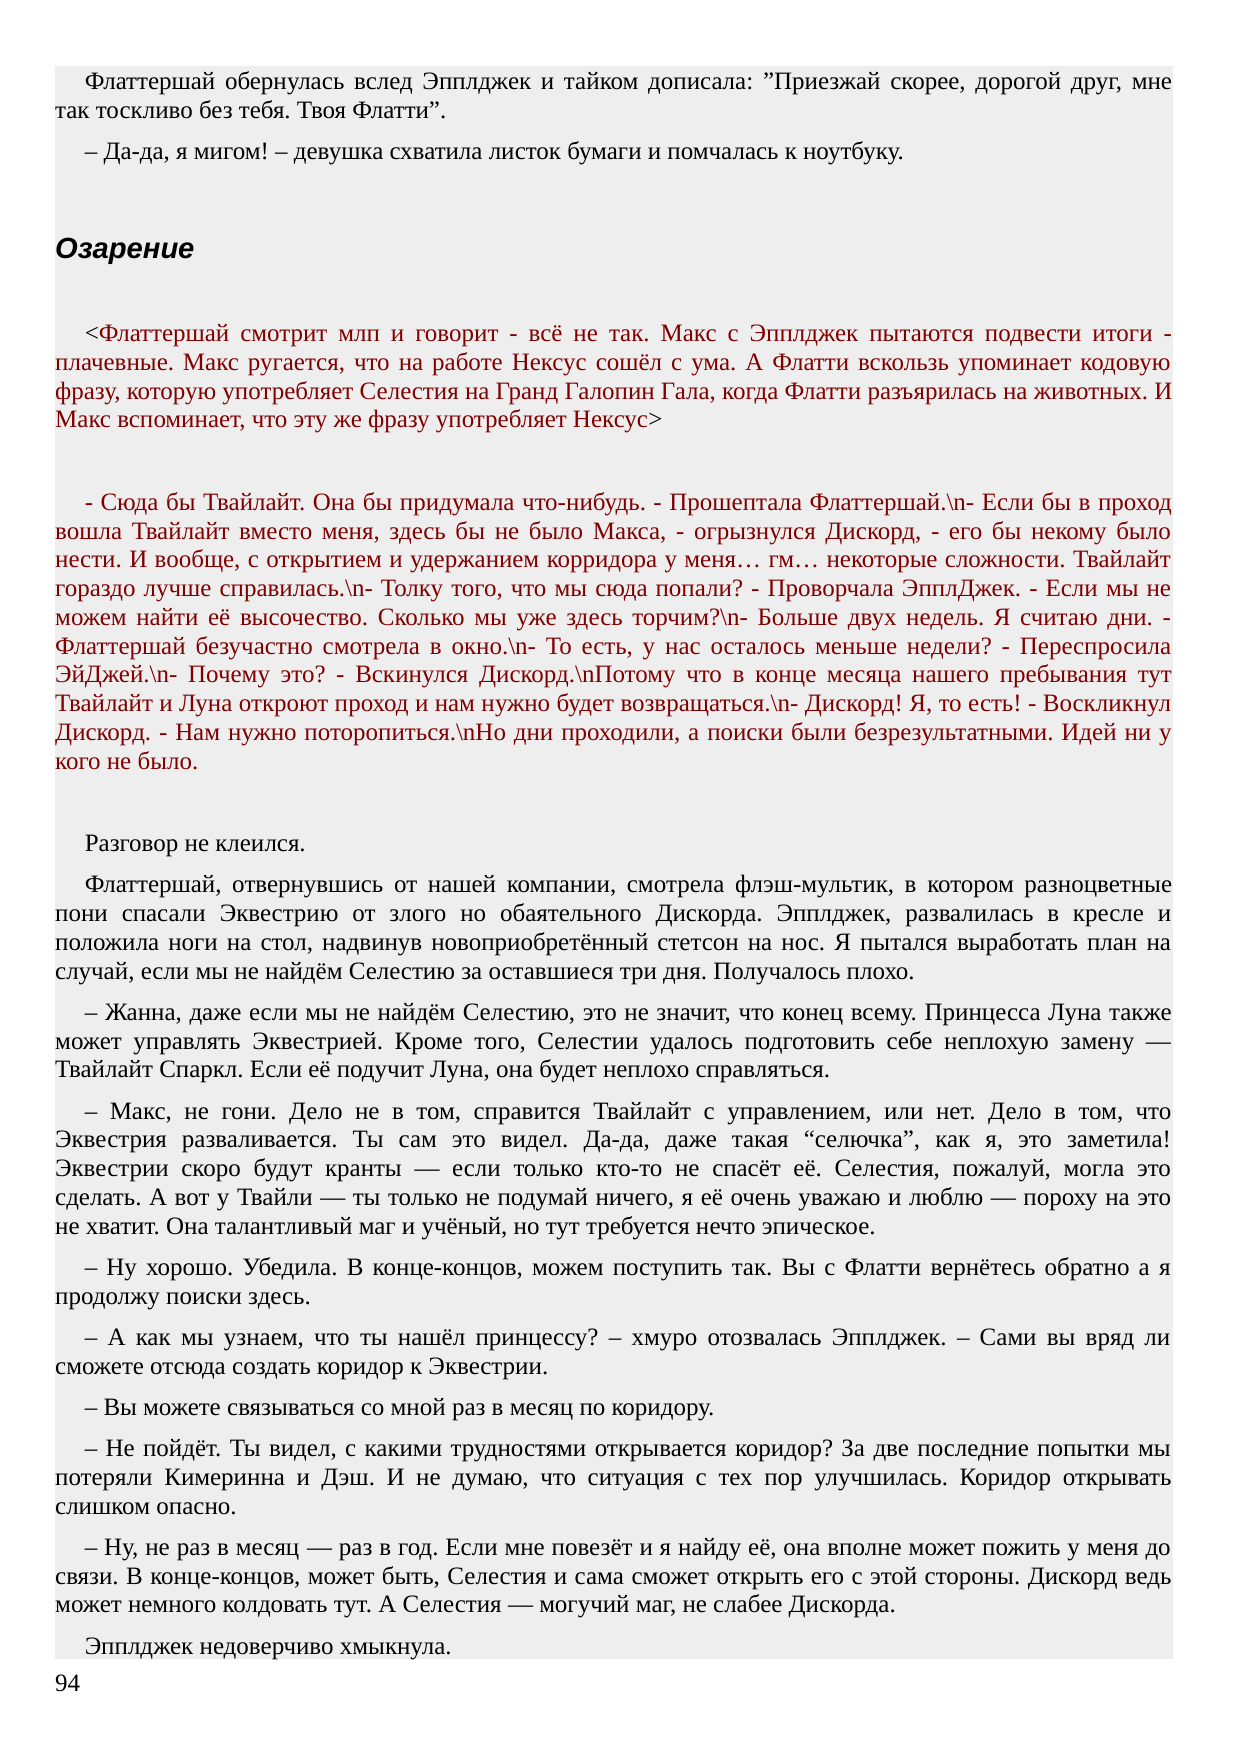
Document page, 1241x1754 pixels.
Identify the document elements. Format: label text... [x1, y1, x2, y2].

text – Вы можете связываться со мной раз в месяц по коридору. [55, 1392, 1173, 1421]
text – Не пойдёт. Ты видел, с какими трудностями открывается коридор? За две последние попытки мы потеряли Кимеринна и Дэш. И не думаю, что ситуация с тех пор улучшилась. Коридор открывать слишком опасно. [55, 1433, 1173, 1519]
text – Макс, не гони. Дело не в том, справится Твайлайт с управлением, или нет. Дело в том, что Эквестрия разваливается. Ты сам это видел. Да-да, даже такая “селючка”, как я, это заметила! Эквестрии скоро будут кранты — если только кто-то не спасёт её. Селестия, пожалуй, могла это сделать. А вот у Твайли — ты только не подумай ничего, я её очень уважаю и люблю — пороху на это не хватит. Она талантливый маг и учёный, но тут требуется нечто эпическое. [55, 1096, 1173, 1239]
text Флаттершай, отвернувшись от нашей компании, смотрела флэш-мультик, в котором разноцветные пони спасали Эквестрию от злого но обаятельного Дискорда. Эпплджек, развалилась в кресле и положила ноги на стол, надвинув новоприобретённый стетсон на нос. Я пытался выработать план на случай, если мы не найдём Селестию за оставшиеся три дня. Получалось плохо. [55, 869, 1173, 984]
text – Ну хорошо. Убедила. В конце-концов, можем поступить так. Вы с Флатти вернётесь обратно а я продолжу поиски здесь. [55, 1252, 1173, 1309]
subtitle Озарение [55, 231, 1173, 264]
text Разговор не клеился. [55, 828, 1173, 857]
text – Да-да, я мигом! – девушка схватила листок бумаги и помчалась к ноутбуку. [55, 136, 1173, 165]
text Эпплджек недоверчиво хмыкнула. [55, 1631, 1173, 1659]
text Флаттершай обернулась вслед Эпплджек и тайком дописала: ”Приезжай скорее, дорогой друг, мне так тоскливо без тебя. Твоя Флатти”. [55, 66, 1173, 123]
text <Флаттершай смотрит млп и говорит - всё не так. Макс с Эпплджек пытаются подвести итоги - плачевные. Макс ругается, что на работе Нексус сошёл с ума. А Флатти вскользь упоминает кодовую фразу, которую употребляет Селестия на Гранд Галопин Гала, когда Флатти разъярилась на животных. И Макс вспоминает, что эту же фразу употребляет Нексус> [55, 318, 1173, 433]
text - Сюда бы Твайлайт. Она бы придумала что-нибудь. - Прошептала Флаттершай.\n- Если бы в проход вошла Твайлайт вместо меня, здесь бы не было Макса, - огрызнулся Дискорд, - его бы некому было нести. И вообще, с открытием и удержанием корридора у меня… гм… некоторые сложности. Твайлайт гораздо лучше справилась.\n- Толку того, что мы сюда попали? - Проворчала ЭпплДжек. - Если мы не можем найти её высочество. Сколько мы уже здесь торчим?\n- Больше двух недель. Я считаю дни. - Флаттершай безучастно смотрела в окно.\n- То есть, у нас осталось меньше недели? - Переспросила ЭйДжей.\n- Почему это? - Вскинулся Дискорд.\nПотому что в конце месяца нашего пребывания тут Твайлайт и Луна откроют проход и нам нужно будет возвращаться.\n- Дискорд! Я, то есть! - Воскликнул Дискорд. - Нам нужно поторопиться.\nНо дни проходили, а поиски были безрезультатными. Идей ни у кого не было. [55, 487, 1173, 774]
text – Жанна, даже если мы не найдём Селестию, это не значит, что конец всему. Принцесса Луна также может управлять Эквестрией. Кроме того, Селестии удалось подготовить себе неплохую замену — Твайлайт Спаркл. Если её подучит Луна, она будет неплохо справляться. [55, 997, 1173, 1083]
text – Ну, не раз в месяц — раз в год. Если мне повезёт и я найду её, она вполне может пожить у меня до связи. В конце-концов, может быть, Селестия и сама сможет открыть его с этой стороны. Дискорд ведь может немного колдовать тут. А Селестия — могучий маг, не слабее Дискорда. [55, 1532, 1173, 1618]
text – А как мы узнаем, что ты нашёл принцессу? – хмуро отозвалась Эпплджек. – Сами вы вряд ли сможете отсюда создать коридор к Эквестрии. [55, 1322, 1173, 1379]
